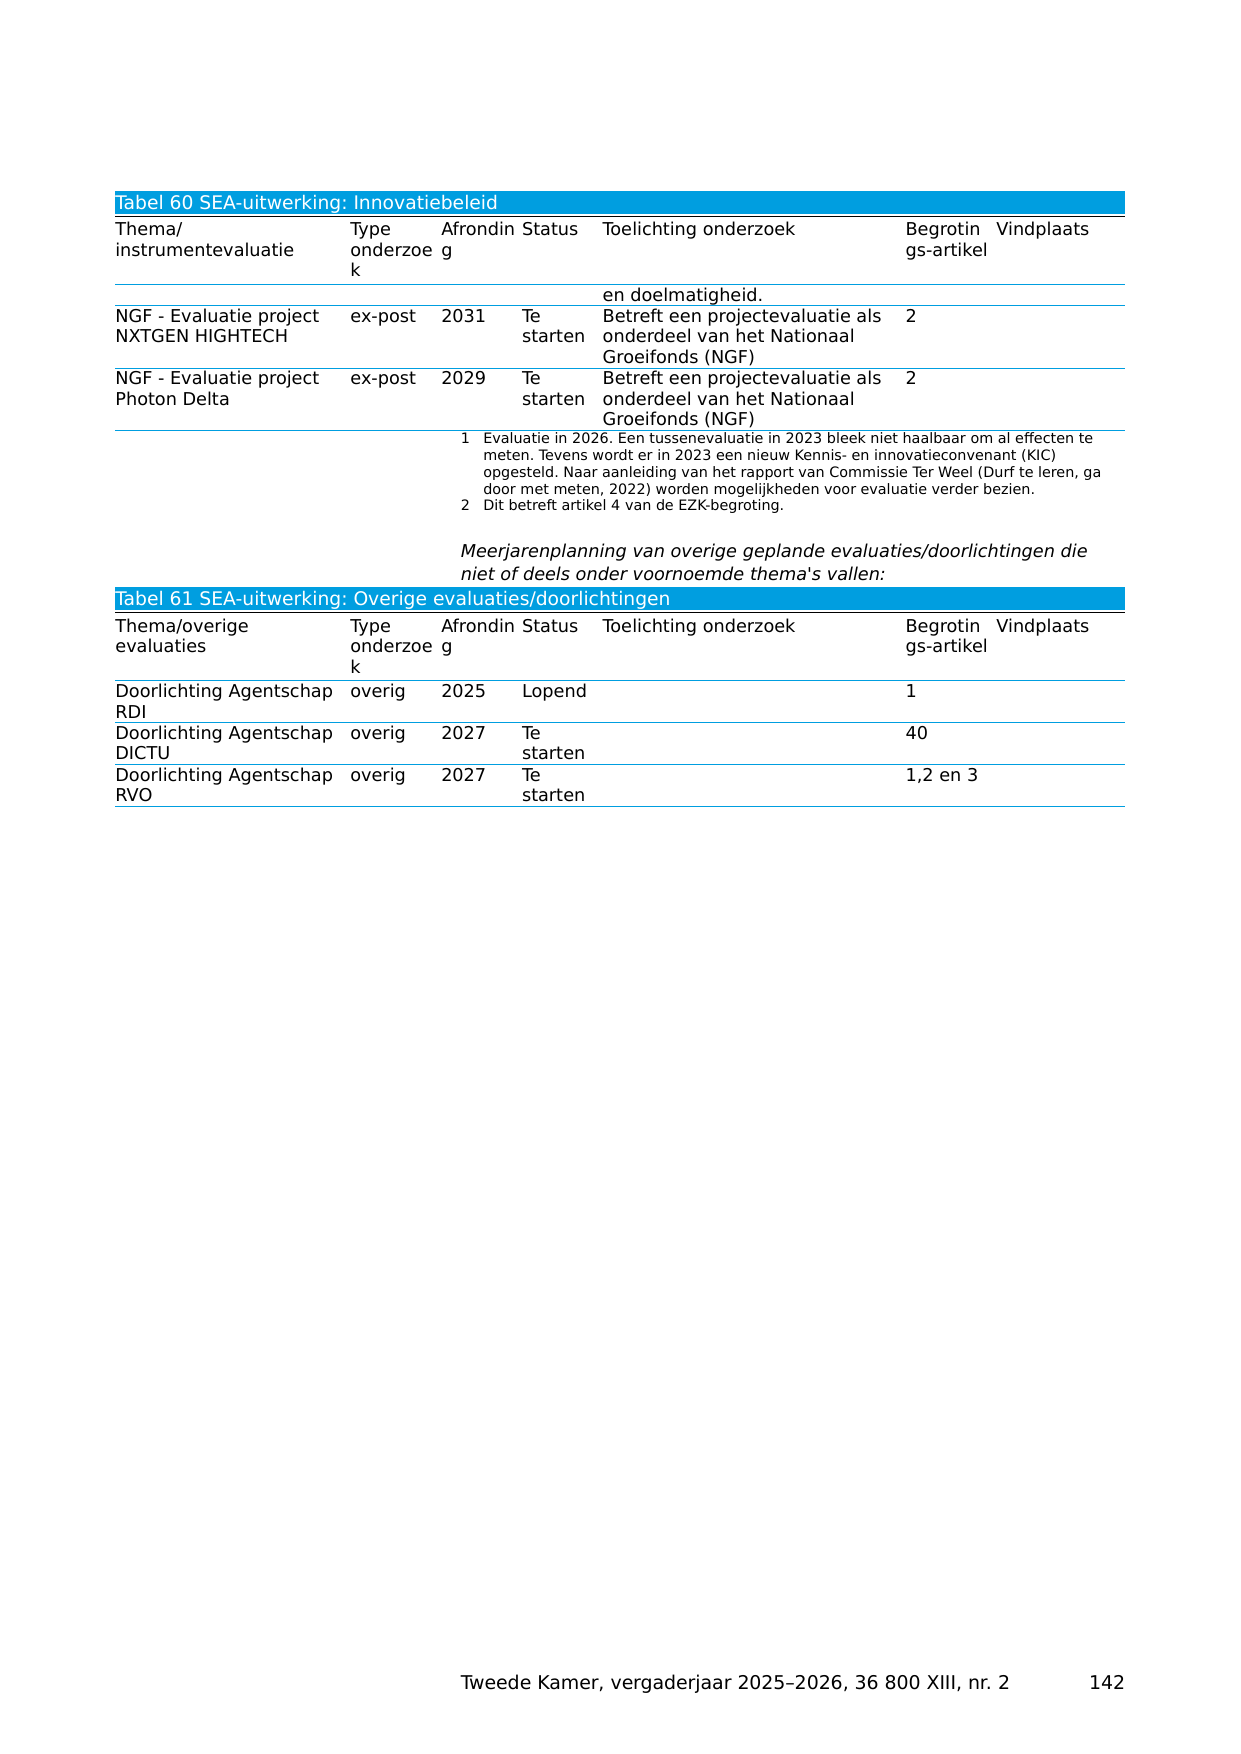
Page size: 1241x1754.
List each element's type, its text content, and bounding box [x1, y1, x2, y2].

table_cell ex-post [347, 306, 438, 367]
table_cell Vindplaats [993, 217, 1125, 284]
table_cell 40 [903, 723, 993, 764]
table_cell 2 [903, 369, 993, 430]
table_cell Thema/overige evaluaties [115, 613, 347, 680]
table_cell Betreft een projectevaluatie als onderdeel van het Nationaal Groeifonds (NGF) [600, 369, 902, 430]
table_cell Doorlichting Agentschap RVO [115, 765, 347, 806]
table_cell Begrotings-artikel [903, 217, 993, 284]
table_cell [903, 285, 993, 305]
table_cell [600, 723, 902, 764]
table_cell ex-post [347, 369, 438, 430]
list Dit betreft artikel 4 van de EZK-begroting. [461, 497, 1125, 514]
table_cell [519, 285, 599, 305]
table_cell overig [347, 723, 438, 764]
table_cell overig [347, 681, 438, 722]
table_cell 2031 [438, 306, 519, 367]
table_cell Betreft een projectevaluatie als onderdeel van het Nationaal Groeifonds (NGF) [600, 306, 902, 367]
table_cell [993, 306, 1125, 367]
table_cell Te starten [519, 723, 599, 764]
table_cell [993, 681, 1125, 722]
table_cell 2027 [438, 765, 519, 806]
table_cell [438, 285, 519, 305]
table_cell [993, 723, 1125, 764]
table_cell Toelichting onderzoek [600, 217, 902, 284]
table_cell Vindplaats [993, 613, 1125, 680]
table_cell Afronding [438, 613, 519, 680]
table_cell [115, 285, 347, 305]
table_cell Doorlichting Agentschap RDI [115, 681, 347, 722]
table_cell [993, 369, 1125, 430]
table_cell 1,2 en 3 [903, 765, 993, 806]
table_cell overig [347, 765, 438, 806]
table_cell [347, 285, 438, 305]
table_cell Doorlichting Agentschap DICTU [115, 723, 347, 764]
table_cell 2025 [438, 681, 519, 722]
table_cell [993, 285, 1125, 305]
table_cell [993, 765, 1125, 806]
list Evaluatie in 2026. Een tussenevaluatie in 2023 bleek niet haalbaar om al effecten te meten. Tevens wordt er in 2023 een nieuw Kennis- en innovatieconvenant (KIC) opgesteld. Naar aanleiding van het rapport van Commissie Ter Weel (Durf te leren, ga door met meten, 2022) worden mogelijkheden voor evaluatie verder bezien. [461, 431, 1125, 497]
table_cell Toelichting onderzoek [600, 613, 902, 680]
table_cell NGF - Evaluatie project Photon Delta [115, 369, 347, 430]
table_cell en doelmatigheid. [600, 285, 902, 305]
table_cell [600, 681, 902, 722]
table_cell Status [519, 217, 599, 284]
table_cell 2027 [438, 723, 519, 764]
table_cell Status [519, 613, 599, 680]
table_cell Te starten [519, 765, 599, 806]
table_cell Type onderzoek [347, 217, 438, 284]
table_cell Lopend [519, 681, 599, 722]
table_cell 1 [903, 681, 993, 722]
table_cell Type onderzoek [347, 613, 438, 680]
table_cell NGF - Evaluatie project NXTGEN HIGHTECH [115, 306, 347, 367]
table_cell [600, 765, 902, 806]
table_cell 2029 [438, 369, 519, 430]
table_cell Te starten [519, 369, 599, 430]
table_cell Begrotings-artikel [903, 613, 993, 680]
table_cell Afronding [438, 217, 519, 284]
table_cell Thema/instrumentevaluatie [115, 217, 347, 284]
text Meerjarenplanning van overige geplande evaluaties/doorlichtingen die niet of deels onder voornoemde thema's vallen: [461, 539, 1125, 585]
table_cell Te starten [519, 306, 599, 367]
table_cell 2 [903, 306, 993, 367]
